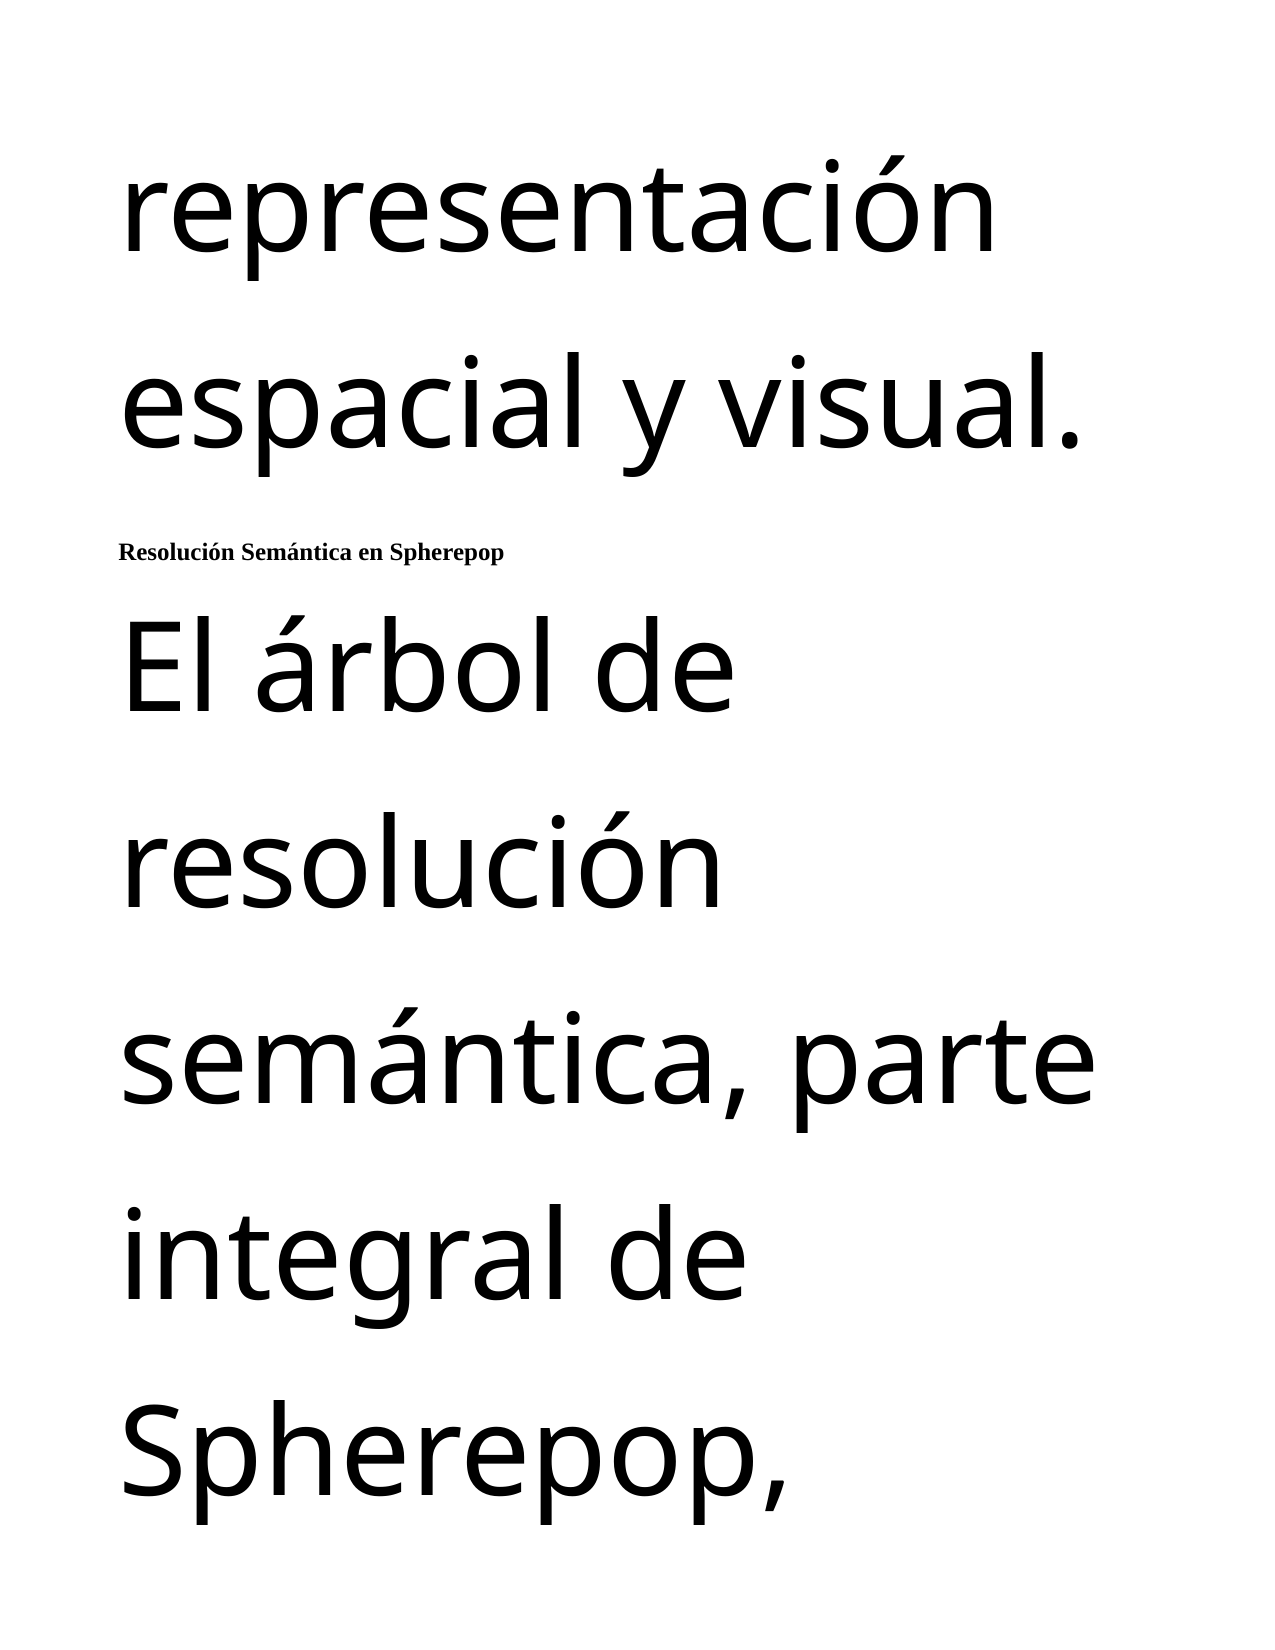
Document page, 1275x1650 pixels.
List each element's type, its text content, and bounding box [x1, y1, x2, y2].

subtitle Resolución Semántica en Spherepop [118, 537, 1157, 566]
text representación espacial y visual. [118, 118, 1157, 484]
text El árbol de resolución semántica, parte integral de Spherepop, [118, 578, 1157, 1532]
